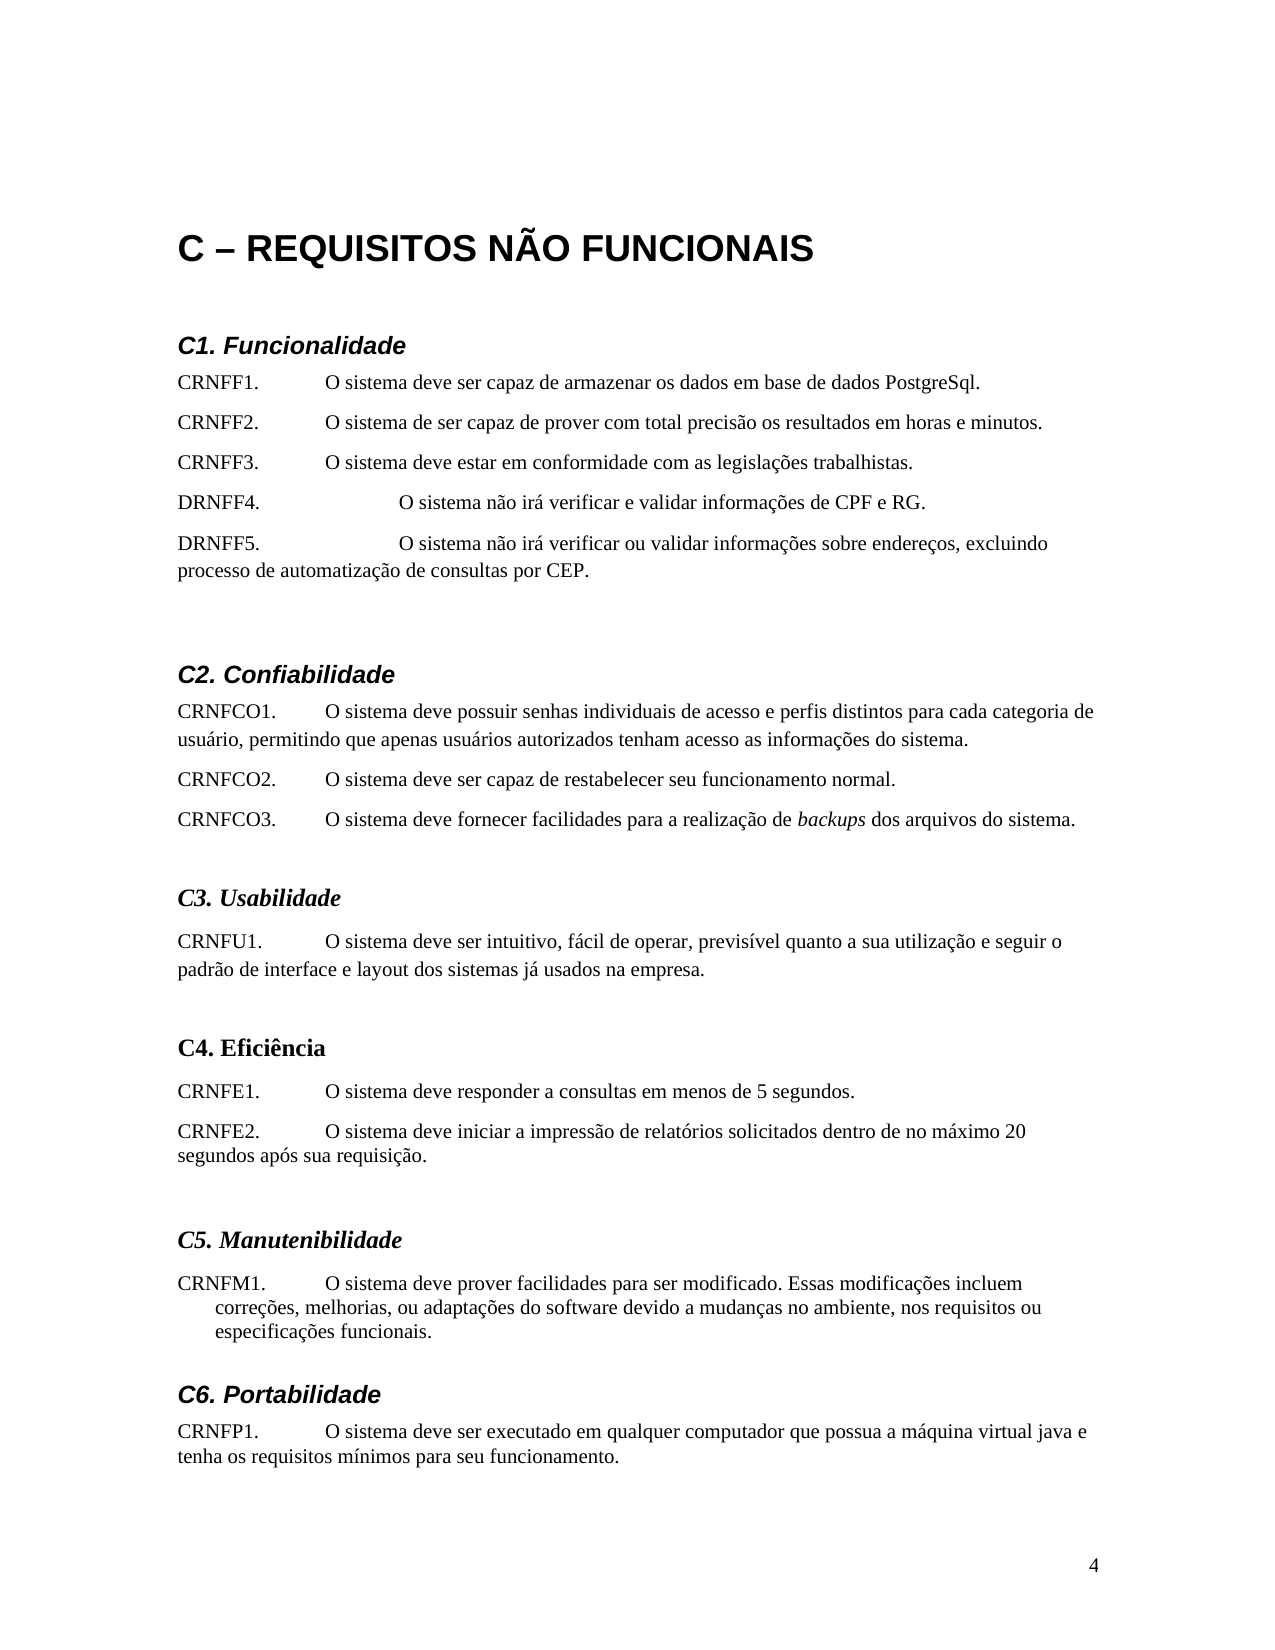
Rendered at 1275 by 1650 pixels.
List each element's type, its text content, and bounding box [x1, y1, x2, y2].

text C3. Usabilidade [177, 883, 1098, 912]
list CRNFP1. O sistema deve ser executado em qualquer computador que possua a máquina virtual java e tenha os requisitos mínimos para seu funcionamento. [177, 1419, 1098, 1468]
text CRNFCO3. O sistema deve fornecer facilidades para a realização de backups dos arquivos do sistema. [177, 807, 1098, 831]
text CRNFCO2. O sistema deve ser capaz de restabelecer seu funcionamento normal. [177, 767, 1098, 791]
subtitle C2. Confiabilidade [177, 660, 1098, 688]
subtitle C1. Funcionalidade [177, 331, 1098, 359]
subtitle C6. Portabilidade [177, 1380, 1098, 1409]
text C5. Manutenibilidade [177, 1225, 1098, 1254]
text CRNFCO1. O sistema deve possuir senhas individuais de acesso e perfis distintos para cada categoria de usuário, permitindo que apenas usuários autorizados tenham acesso as informações do sistema. [177, 699, 1098, 751]
text C4. Eficiência [177, 1033, 1098, 1062]
text DRNFF4. O sistema não irá verificar e validar informações de CPF e RG. [177, 490, 1098, 514]
subtitle C – REQUISITOS NÃO FUNCIONAIS [177, 227, 1098, 270]
text CRNFF1. O sistema deve ser capaz de armazenar os dados em base de dados PostgreSql. [177, 370, 1098, 394]
text CRNFE1. O sistema deve responder a consultas em menos de 5 segundos. [177, 1079, 1098, 1103]
list CRNFE2. O sistema deve iniciar a impressão de relatórios solicitados dentro de no máximo 20 segundos após sua requisição. [177, 1119, 1098, 1167]
text CRNFF2. O sistema de ser capaz de prover com total precisão os resultados em horas e minutos. [177, 410, 1098, 434]
text CRNFM1. O sistema deve prover facilidades para ser modificado. Essas modificações incluem correções, melhorias, ou adaptações do software devido a mudanças no ambiente, nos requisitos ou especificações funcionais. [177, 1271, 1098, 1343]
text CRNFU1. O sistema deve ser intuitivo, fácil de operar, previsível quanto a sua utilização e seguir o padrão de interface e layout dos sistemas já usados na empresa. [177, 929, 1098, 981]
text DRNFF5. O sistema não irá verificar ou validar informações sobre endereços, excluindo processo de automatização de consultas por CEP. [177, 530, 1098, 582]
text CRNFF3. O sistema deve estar em conformidade com as legislações trabalhistas. [177, 450, 1098, 474]
